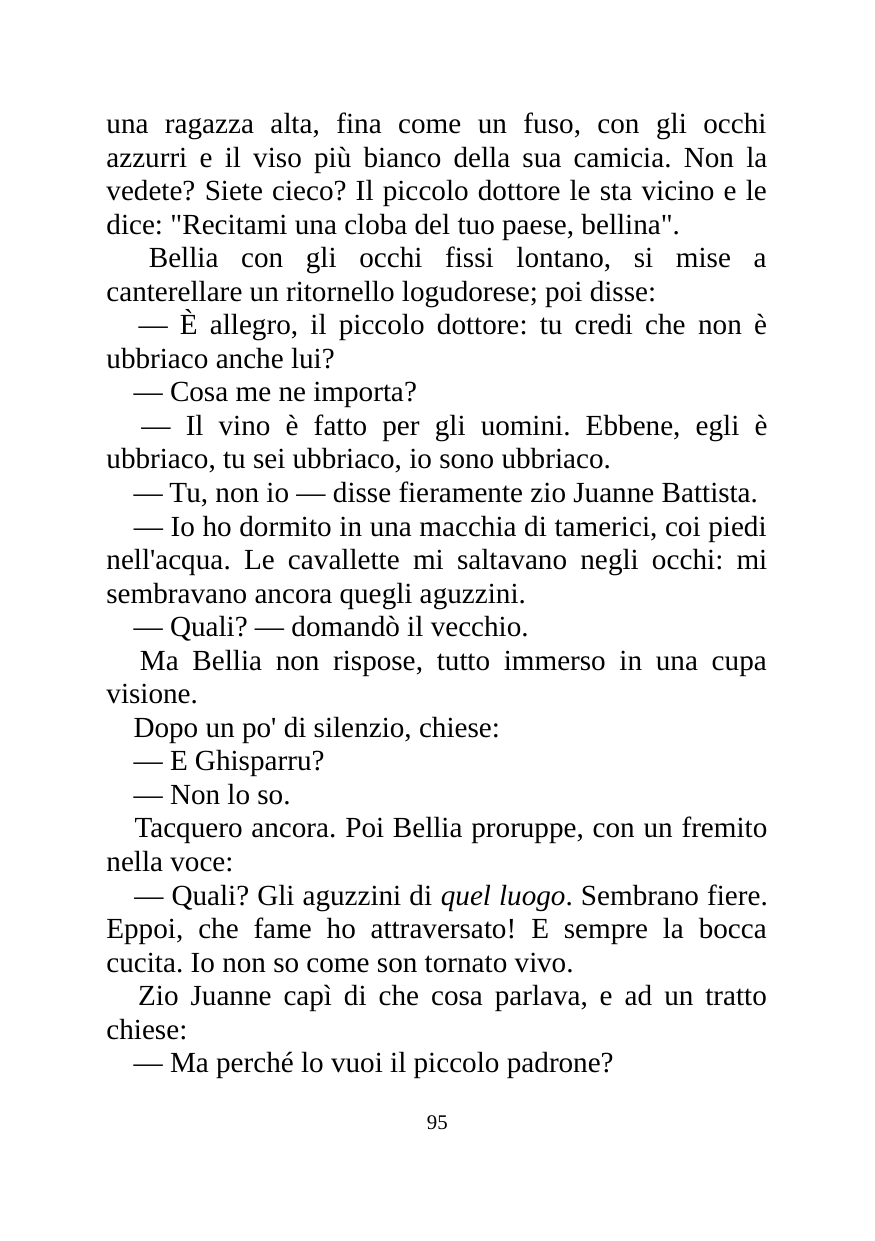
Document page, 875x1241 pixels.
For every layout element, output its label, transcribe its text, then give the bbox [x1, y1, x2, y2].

text Ma Bellia non rispose, tutto immerso in una cupa visione. [106, 643, 768, 710]
text — Cosa me ne importa? [106, 374, 768, 408]
text — Quali? Gli aguzzini di quel luogo. Sembrano fiere. Eppoi, che fame ho attraversato! E sempre la bocca cucita. Io non so come son tornato vivo. [106, 878, 768, 978]
text Bellia con gli occhi fissi lontano, si mise a canterellare un ritornello logudorese; poi disse: [106, 240, 768, 307]
text — Ma perché lo vuoi il piccolo padrone? [106, 1045, 768, 1079]
text Zio Juanne capì di che cosa parlava, e ad un tratto chiese: [106, 978, 768, 1045]
text — Io ho dormito in una macchia di tamerici, coi piedi nell'acqua. Le cavallette mi saltavano negli occhi: mi sembravano ancora quegli aguzzini. [106, 509, 768, 609]
text Dopo un po' di silenzio, chiese: [106, 710, 768, 743]
text — Il vino è fatto per gli uomini. Ebbene, egli è ubbriaco, tu sei ubbriaco, io sono ubbriaco. [106, 408, 768, 475]
text Tacquero ancora. Poi Bellia proruppe, con un fremito nella voce: [106, 811, 768, 878]
text una ragazza alta, fina come un fuso, con gli occhi azzurri e il viso più bianco della sua camicia. Non la vedete? Siete cieco? Il piccolo dottore le sta vicino e le dice: "Recitami una cloba del tuo paese, bellina". [106, 106, 768, 240]
text — Quali? — domandò il vecchio. [106, 609, 768, 643]
text — E Ghisparru? [106, 743, 768, 777]
text — Tu, non io — disse fieramente zio Juanne Battista. [106, 475, 768, 509]
text — Non lo so. [106, 777, 768, 811]
text — È allegro, il piccolo dottore: tu credi che non è ubbriaco anche lui? [106, 307, 768, 374]
